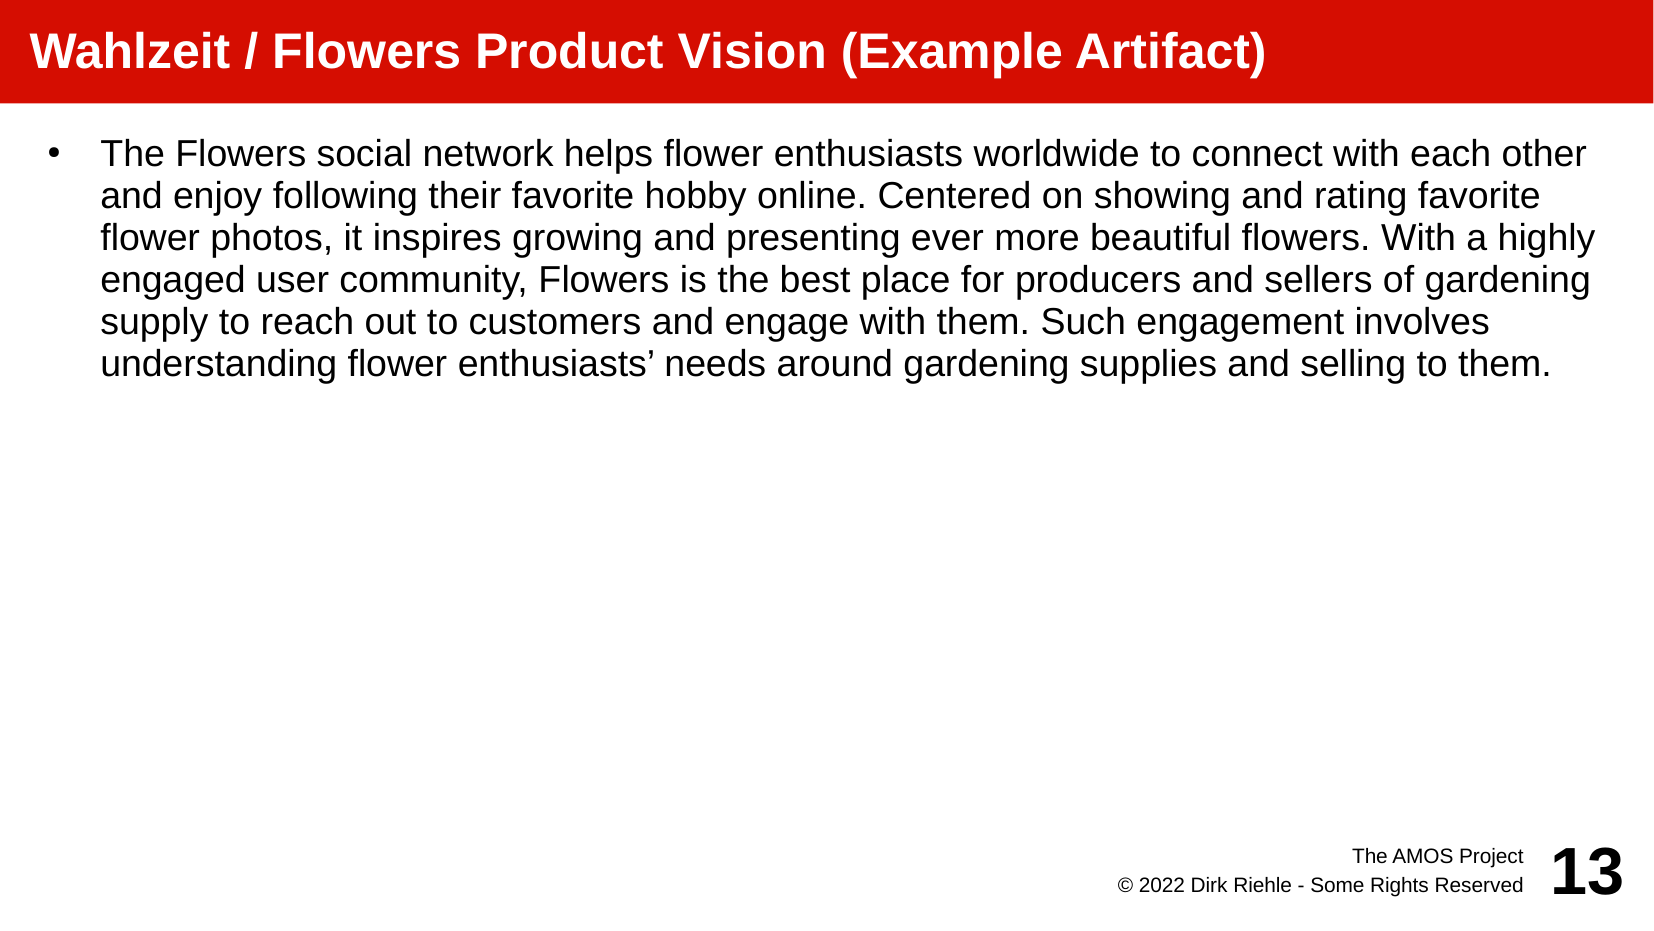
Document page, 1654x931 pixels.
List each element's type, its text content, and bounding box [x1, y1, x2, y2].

list The Flowers social network helps flower enthusiasts worldwide to connect with each other and enjoy following their favorite hobby online. Centered on showing and rating favorite flower photos, it inspires growing and presenting ever more beautiful flowers. With a highly engaged user community, Flowers is the best place for producers and sellers of gardening supply to reach out to customers and engage with them. Such engagement involves understanding flower enthusiasts’ needs around gardening supplies and selling to them. [29, 132, 1625, 813]
title Wahlzeit / Flowers Product Vision (Example Artifact) [0, 0, 1654, 104]
